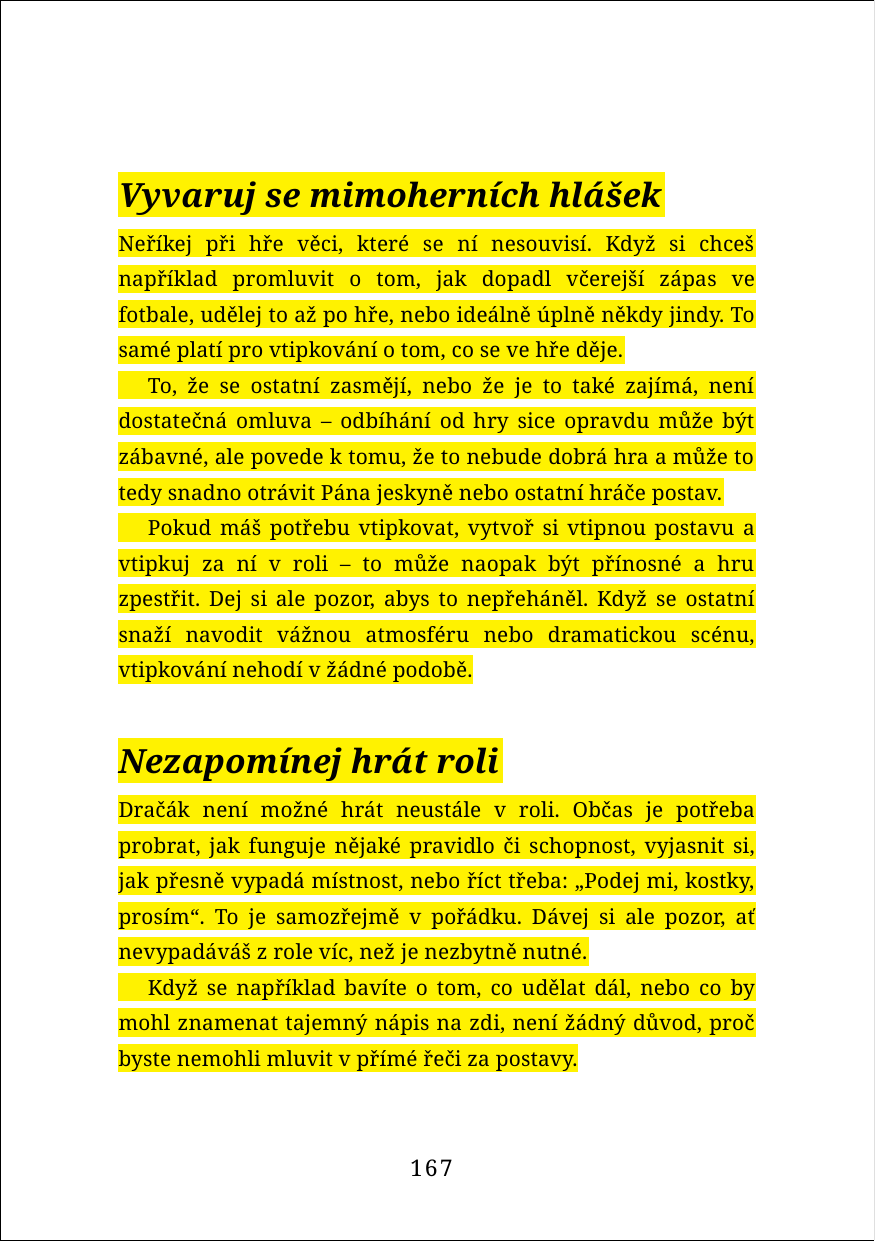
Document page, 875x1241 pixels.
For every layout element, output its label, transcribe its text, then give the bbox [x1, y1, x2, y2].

subtitle Nezapomínej hrát roli [118, 738, 756, 783]
text Neříkej při hře věci, které se ní nesouvisí. Když si chceš například promluvit o tom, jak dopadl včerejší zápas ve fotbale, udělej to až po hře, nebo ideálně úplně někdy jindy. To samé platí pro vtipkování o tom, co se ve hře děje. To, že se ostatní zasmějí, nebo že je to také zajímá, není dostatečná omluva – odbíhání od hry sice opravdu může být zábavné, ale povede k tomu, že to nebude dobrá hra a může to tedy snadno otrávit Pána jeskyně nebo ostatní hráče postav. Pokud máš potřebu vtipkovat, vytvoř si vtipnou postavu a vtipkuj za ní v roli – to může naopak být přínosné a hru zpestřit. Dej si ale pozor, abys to nepřeháněl. Když se ostatní snaží navodit vážnou atmosféru nebo dramatickou scénu, vtipkování nehodí v žádné podobě. [118, 229, 756, 684]
text Dračák není možné hrát neustále v roli. Občas je potřeba probrat, jak funguje nějaké pravidlo či schopnost, vyjasnit si, jak přesně vypadá místnost, nebo říct třeba: „Podej mi, kostky, prosím“. To je samozřejmě v pořádku. Dávej si ale pozor, ať nevypadáváš z role víc, než je nezbytně nutné. Když se například bavíte o tom, co udělat dál, nebo co by mohl znamenat tajemný nápis na zdi, není žádný důvod, proč byste nemohli mluvit v přímé řeči za postavy. [118, 795, 756, 1072]
subtitle Vyvaruj se mimoherních hlášek [118, 172, 756, 217]
